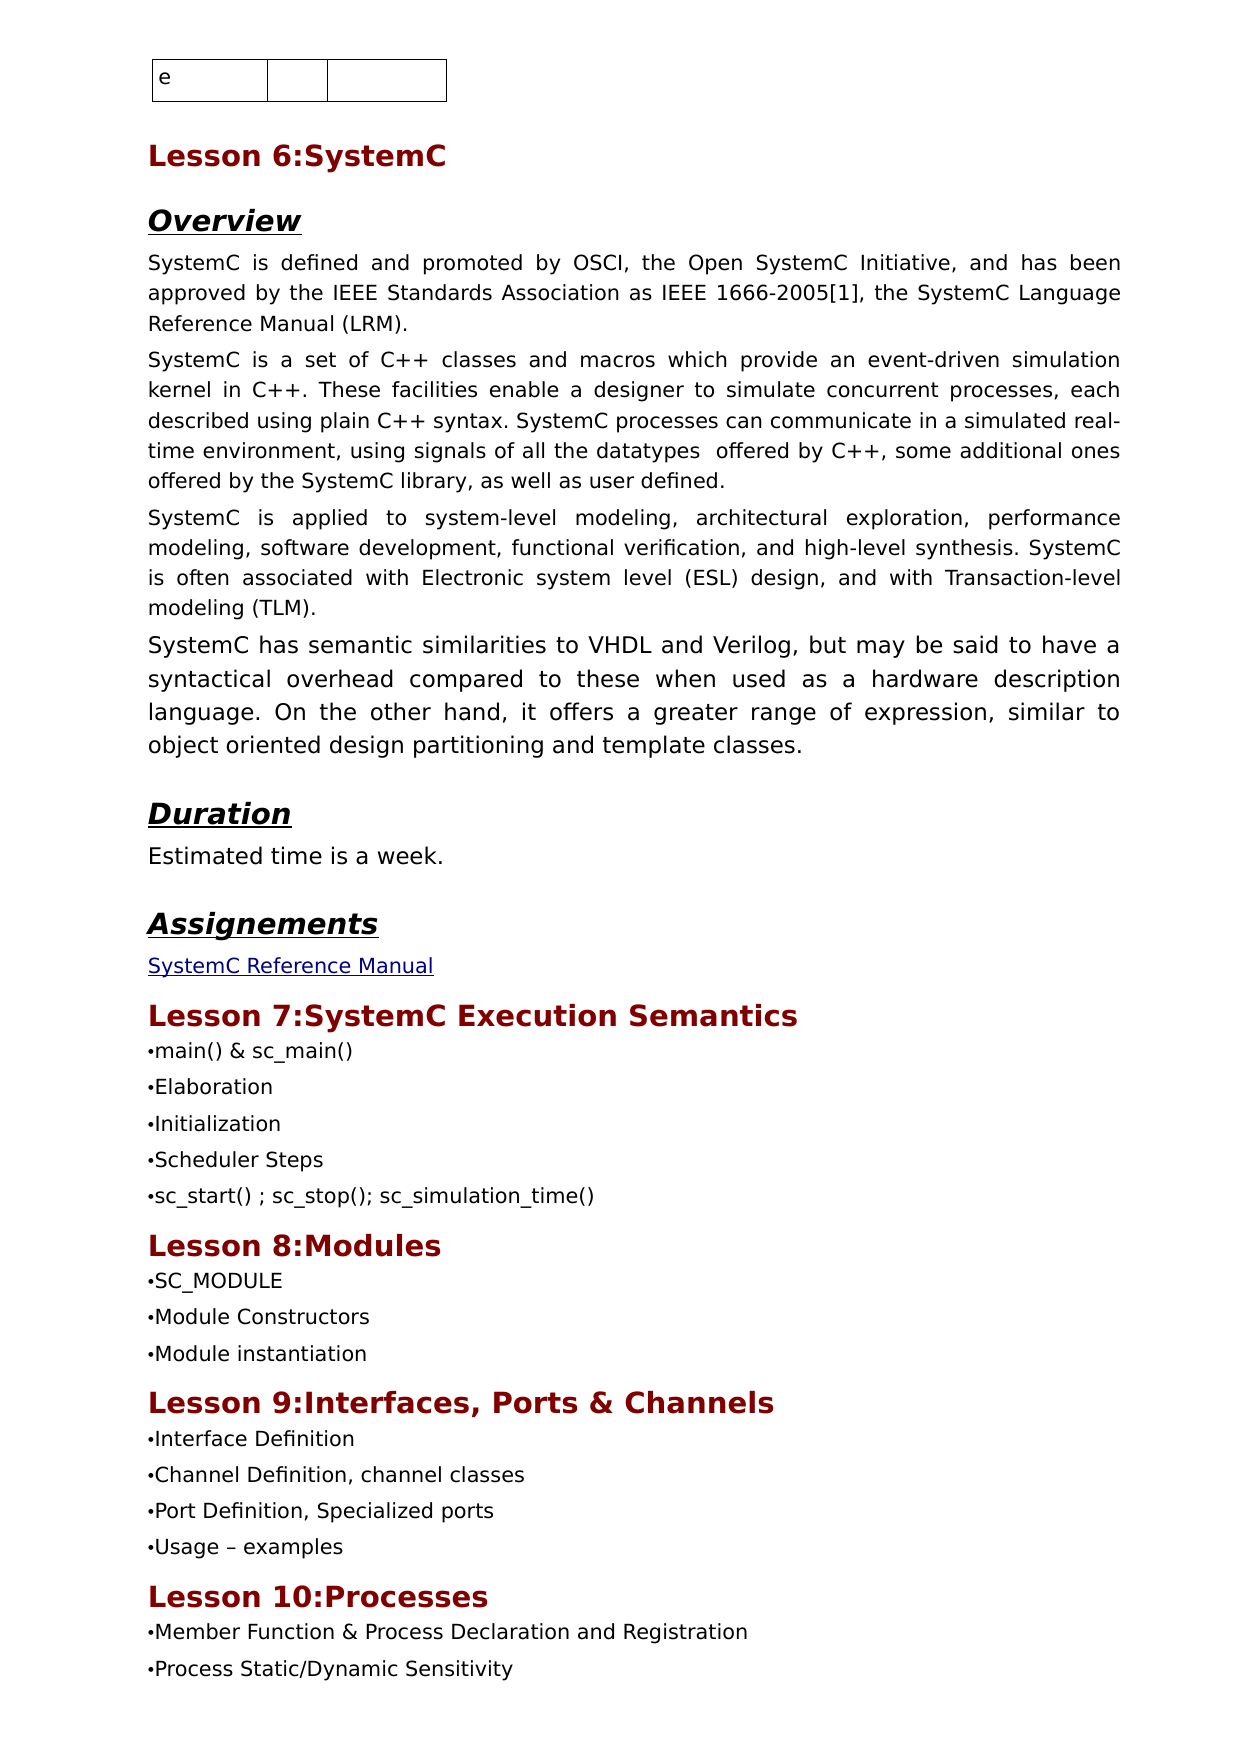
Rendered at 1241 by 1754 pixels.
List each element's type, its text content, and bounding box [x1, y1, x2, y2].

text SystemC is a set of C++ classes and macros which provide an event-driven simulation kernel in C++. These facilities enable a designer to simulate concurrent processes, each described using plain C++ syntax. SystemC processes can communicate in a simulated real-time environment, using signals of all the datatypes offered by C++, some additional ones offered by the SystemC library, as well as user defined. [148, 348, 1122, 493]
list Initialization [148, 1112, 1122, 1136]
table_cell [328, 60, 446, 101]
list Module Constructors [148, 1305, 1122, 1330]
subtitle Overview [148, 205, 1122, 239]
list sc_start() ; sc_stop(); sc_simulation_time() [148, 1184, 1122, 1208]
list Scheduler Steps [148, 1148, 1122, 1172]
subtitle Assignements [148, 908, 1122, 942]
list Interface Definition [148, 1427, 1122, 1451]
text SystemC is applied to system-level modeling, architectural exploration, performance modeling, software development, functional verification, and high-level synthesis. SystemC is often associated with Electronic system level (ESL) design, and with Transaction-level modeling (TLM). [148, 506, 1122, 621]
list Process Static/Dynamic Sensitivity [148, 1657, 1122, 1681]
text Estimated time is a week. [148, 843, 1122, 870]
subtitle Interfaces, Ports & Channels [148, 1387, 1122, 1421]
text SystemC Reference Manual [148, 954, 1122, 978]
subtitle SystemC [148, 140, 1122, 174]
list SC_MODULE [148, 1269, 1122, 1293]
list Usage – examples [148, 1535, 1122, 1560]
list main() & sc_main() [148, 1039, 1122, 1063]
subtitle SystemC Execution Semantics [148, 999, 1122, 1033]
list Channel Definition, channel classes [148, 1463, 1122, 1487]
table_cell [268, 60, 327, 101]
list Module instantiation [148, 1342, 1122, 1366]
subtitle Processes [148, 1581, 1122, 1614]
list Port Definition, Specialized ports [148, 1499, 1122, 1523]
text SystemC has semantic similarities to VHDL and Verilog, but may be said to have a syntactical overhead compared to these when used as a hardware description language. On the other hand, it offers a greater range of expression, similar to object oriented design partitioning and template classes. [148, 633, 1122, 759]
list Elaboration [148, 1075, 1122, 1100]
subtitle Duration [148, 797, 1122, 831]
list Member Function & Process Declaration and Registration [148, 1620, 1122, 1645]
subtitle Modules [148, 1229, 1122, 1263]
text SystemC is defined and promoted by OSCI, the Open SystemC Initiative, and has been approved by the IEEE Standards Association as IEEE 1666-2005[1], the SystemC Language Reference Manual (LRM). [148, 251, 1122, 336]
table_cell e [153, 60, 267, 101]
